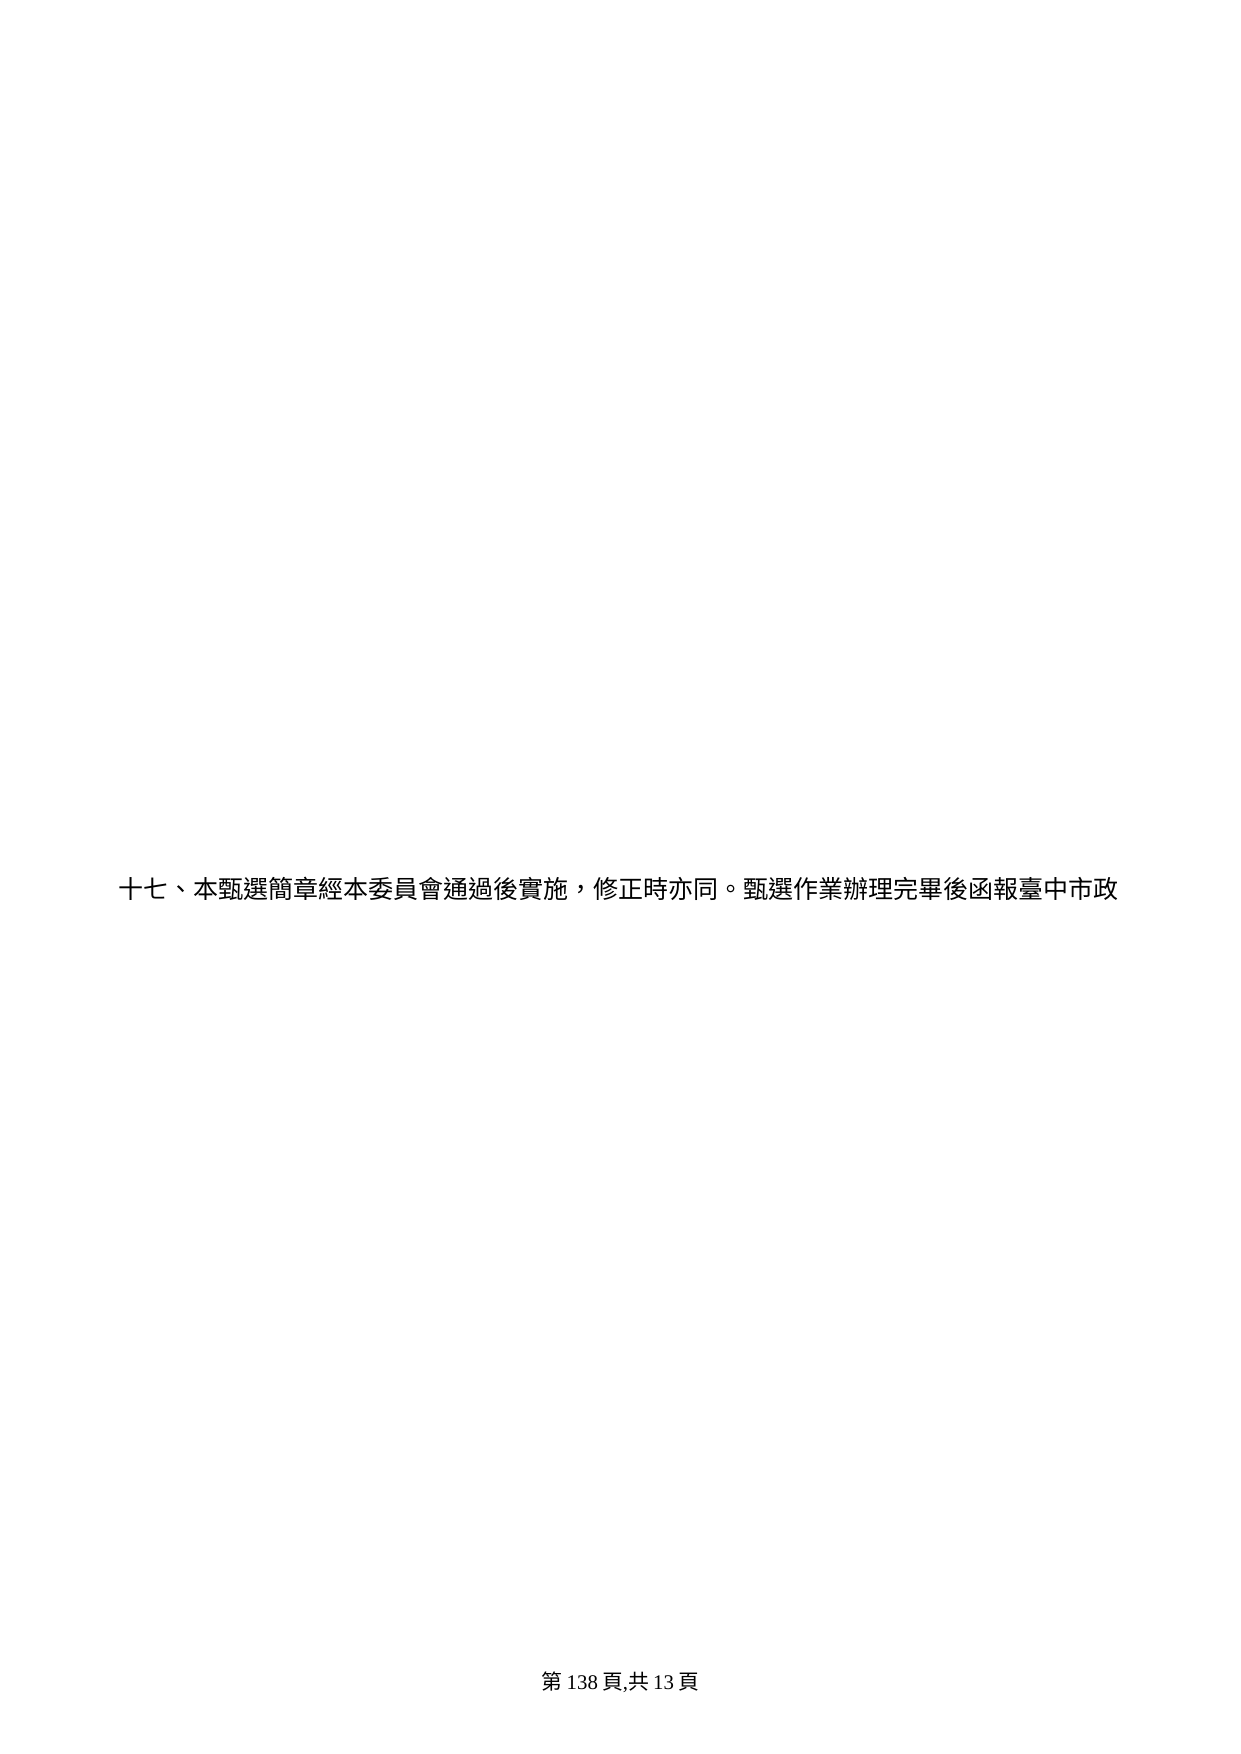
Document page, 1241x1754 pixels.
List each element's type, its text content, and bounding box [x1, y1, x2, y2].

text 十七、本甄選簡章經本委員會通過後實施，修正時亦同。甄選作業辦理完畢後函報臺中市政 [118, 846, 1122, 908]
